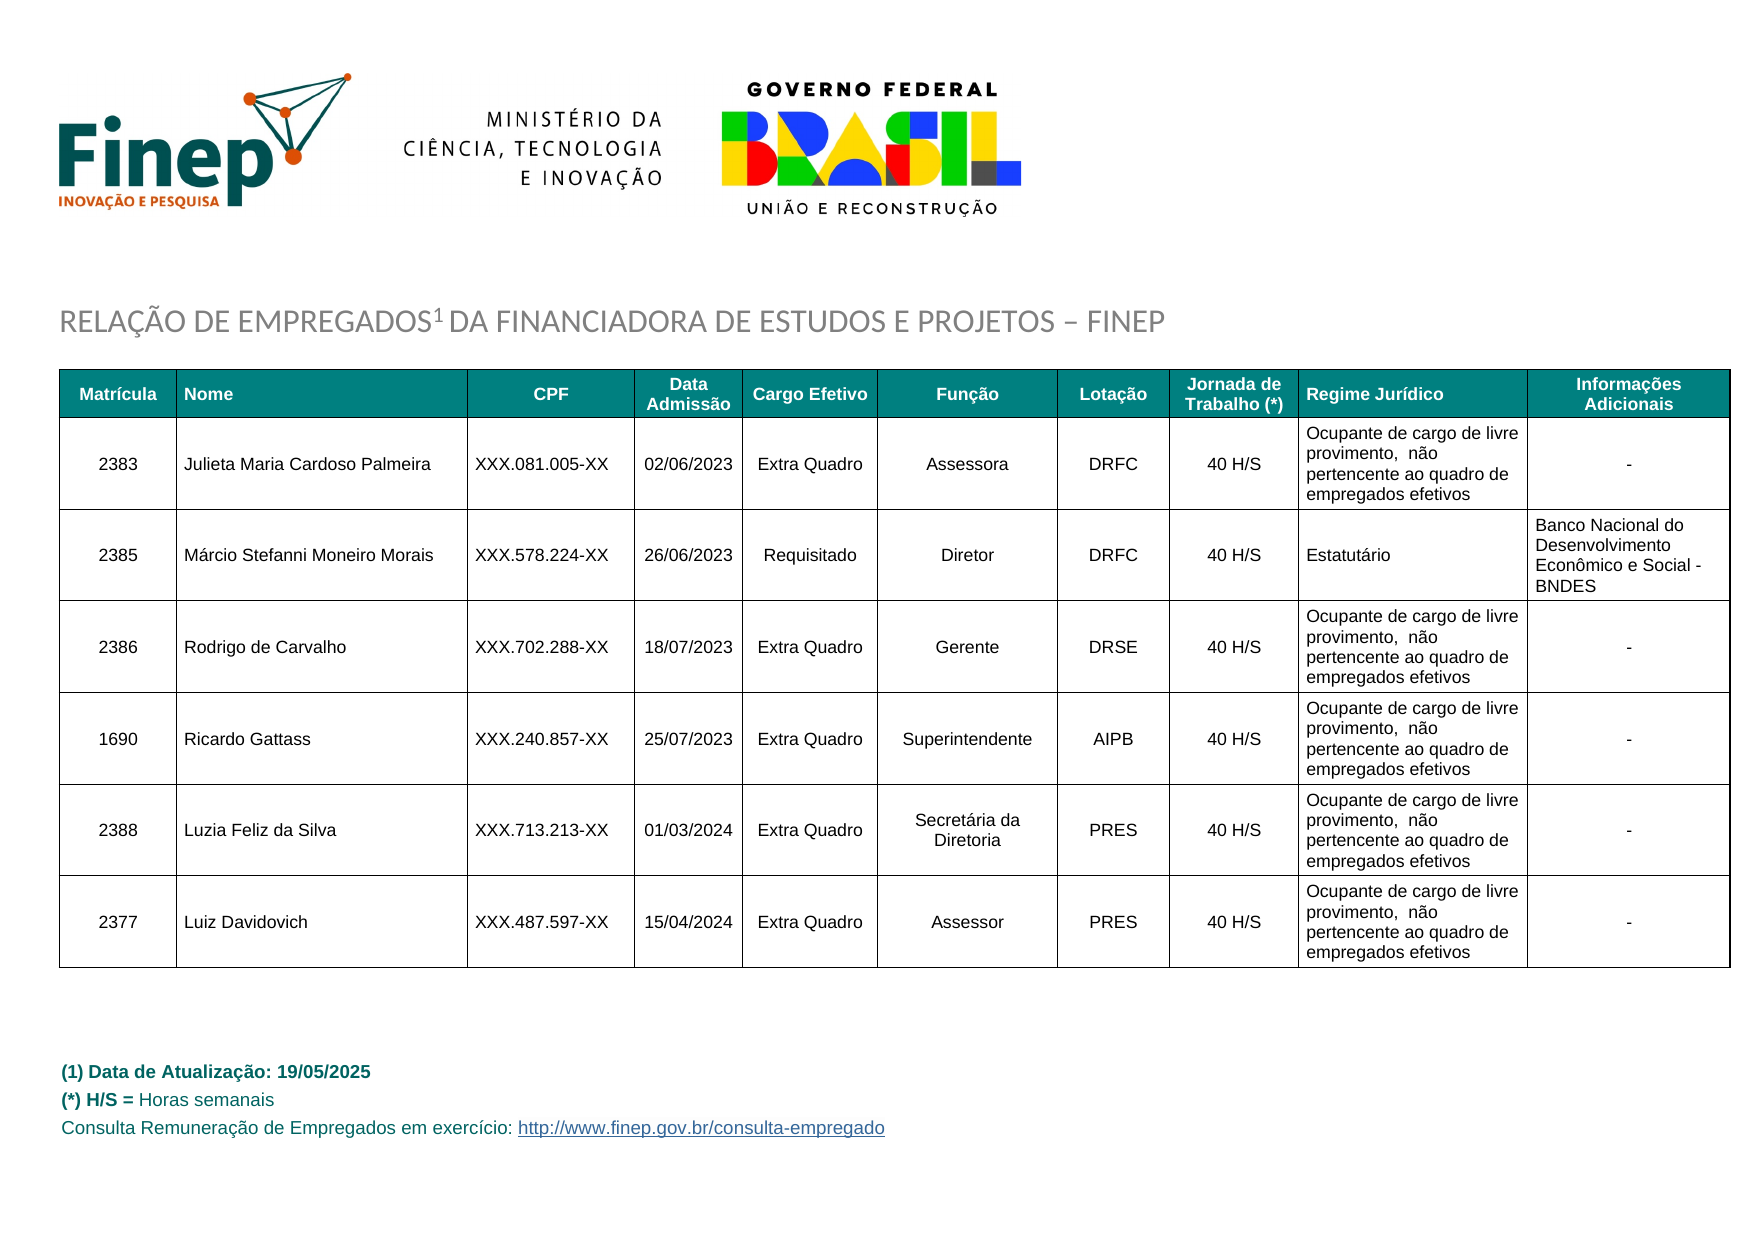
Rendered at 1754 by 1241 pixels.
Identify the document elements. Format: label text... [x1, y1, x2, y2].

table_cell Extra Quadro [743, 418, 877, 509]
table_cell - [1528, 785, 1729, 875]
table_cell PRES [1058, 785, 1169, 875]
table_cell XXX.702.288-XX [468, 601, 634, 692]
table_cell Gerente [878, 601, 1057, 692]
table_header Cargo Efetivo [743, 370, 877, 417]
table_cell 2383 [60, 418, 176, 509]
table_cell 2388 [60, 785, 176, 875]
table_cell AIPB [1058, 693, 1169, 784]
table_header Regime Jurídico [1299, 370, 1527, 417]
table_cell - [1528, 601, 1729, 692]
table_cell 26/06/2023 [635, 510, 742, 600]
table_cell Banco Nacional do Desenvolvimento Econômico e Social - BNDES [1528, 510, 1729, 600]
table_cell Superintendente [878, 693, 1057, 784]
table_cell Extra Quadro [743, 601, 877, 692]
table_cell DRFC [1058, 510, 1169, 600]
table_cell 25/07/2023 [635, 693, 742, 784]
table_cell - [1528, 876, 1729, 967]
table_cell Márcio Stefanni Moneiro Morais [177, 510, 467, 600]
table_cell 40 H/S [1170, 601, 1298, 692]
table_cell XXX.713.213-XX [468, 785, 634, 875]
table_cell Assessora [878, 418, 1057, 509]
table_cell - [1528, 693, 1729, 784]
table_cell 02/06/2023 [635, 418, 742, 509]
table_cell Requisitado [743, 510, 877, 600]
table_header CPF [468, 370, 634, 417]
table_cell Estatutário [1299, 510, 1527, 600]
table_cell 40 H/S [1170, 785, 1298, 875]
table_cell Ocupante de cargo de livre provimento, não pertencente ao quadro de empregados efetivos [1299, 876, 1527, 967]
table_cell 01/03/2024 [635, 785, 742, 875]
table_cell Ocupante de cargo de livre provimento, não pertencente ao quadro de empregados efetivos [1299, 693, 1527, 784]
table_cell 40 H/S [1170, 876, 1298, 967]
table_cell Ocupante de cargo de livre provimento, não pertencente ao quadro de empregados efetivos [1299, 418, 1527, 509]
table_cell XXX.487.597-XX [468, 876, 634, 967]
table_cell Luzia Feliz da Silva [177, 785, 467, 875]
table_cell 2386 [60, 601, 176, 692]
table_cell 2385 [60, 510, 176, 600]
table_cell Assessor [878, 876, 1057, 967]
table_cell DRFC [1058, 418, 1169, 509]
table_cell Ricardo Gattass [177, 693, 467, 784]
table_cell PRES [1058, 876, 1169, 967]
table_header Função [878, 370, 1057, 417]
table_cell 40 H/S [1170, 693, 1298, 784]
table_cell Diretor [878, 510, 1057, 600]
table_cell 40 H/S [1170, 418, 1298, 509]
table_header Informações Adicionais [1528, 370, 1729, 417]
table_header Jornada de Trabalho (*) [1170, 370, 1298, 417]
table_cell Extra Quadro [743, 693, 877, 784]
table_cell XXX.081.005-XX [468, 418, 634, 509]
table_cell Ocupante de cargo de livre provimento, não pertencente ao quadro de empregados efetivos [1299, 601, 1527, 692]
table_header Data Admissão [635, 370, 742, 417]
table_cell Secretária da Diretoria [878, 785, 1057, 875]
table_cell 2377 [60, 876, 176, 967]
table_cell 40 H/S [1170, 510, 1298, 600]
table_cell Julieta Maria Cardoso Palmeira [177, 418, 467, 509]
table_cell 18/07/2023 [635, 601, 742, 692]
table_cell Ocupante de cargo de livre provimento, não pertencente ao quadro de empregados efetivos [1299, 785, 1527, 875]
table_header Lotação [1058, 370, 1169, 417]
table_cell Luiz Davidovich [177, 876, 467, 967]
table_header Matrícula [60, 370, 176, 417]
table_header Nome [177, 370, 467, 417]
table_cell XXX.240.857-XX [468, 693, 634, 784]
table_cell - [1528, 418, 1729, 509]
table_cell XXX.578.224-XX [468, 510, 634, 600]
table_cell Rodrigo de Carvalho [177, 601, 467, 692]
table_cell Extra Quadro [743, 876, 877, 967]
table_cell Extra Quadro [743, 785, 877, 875]
table_cell 15/04/2024 [635, 876, 742, 967]
table_cell DRSE [1058, 601, 1169, 692]
table_cell 1690 [60, 693, 176, 784]
